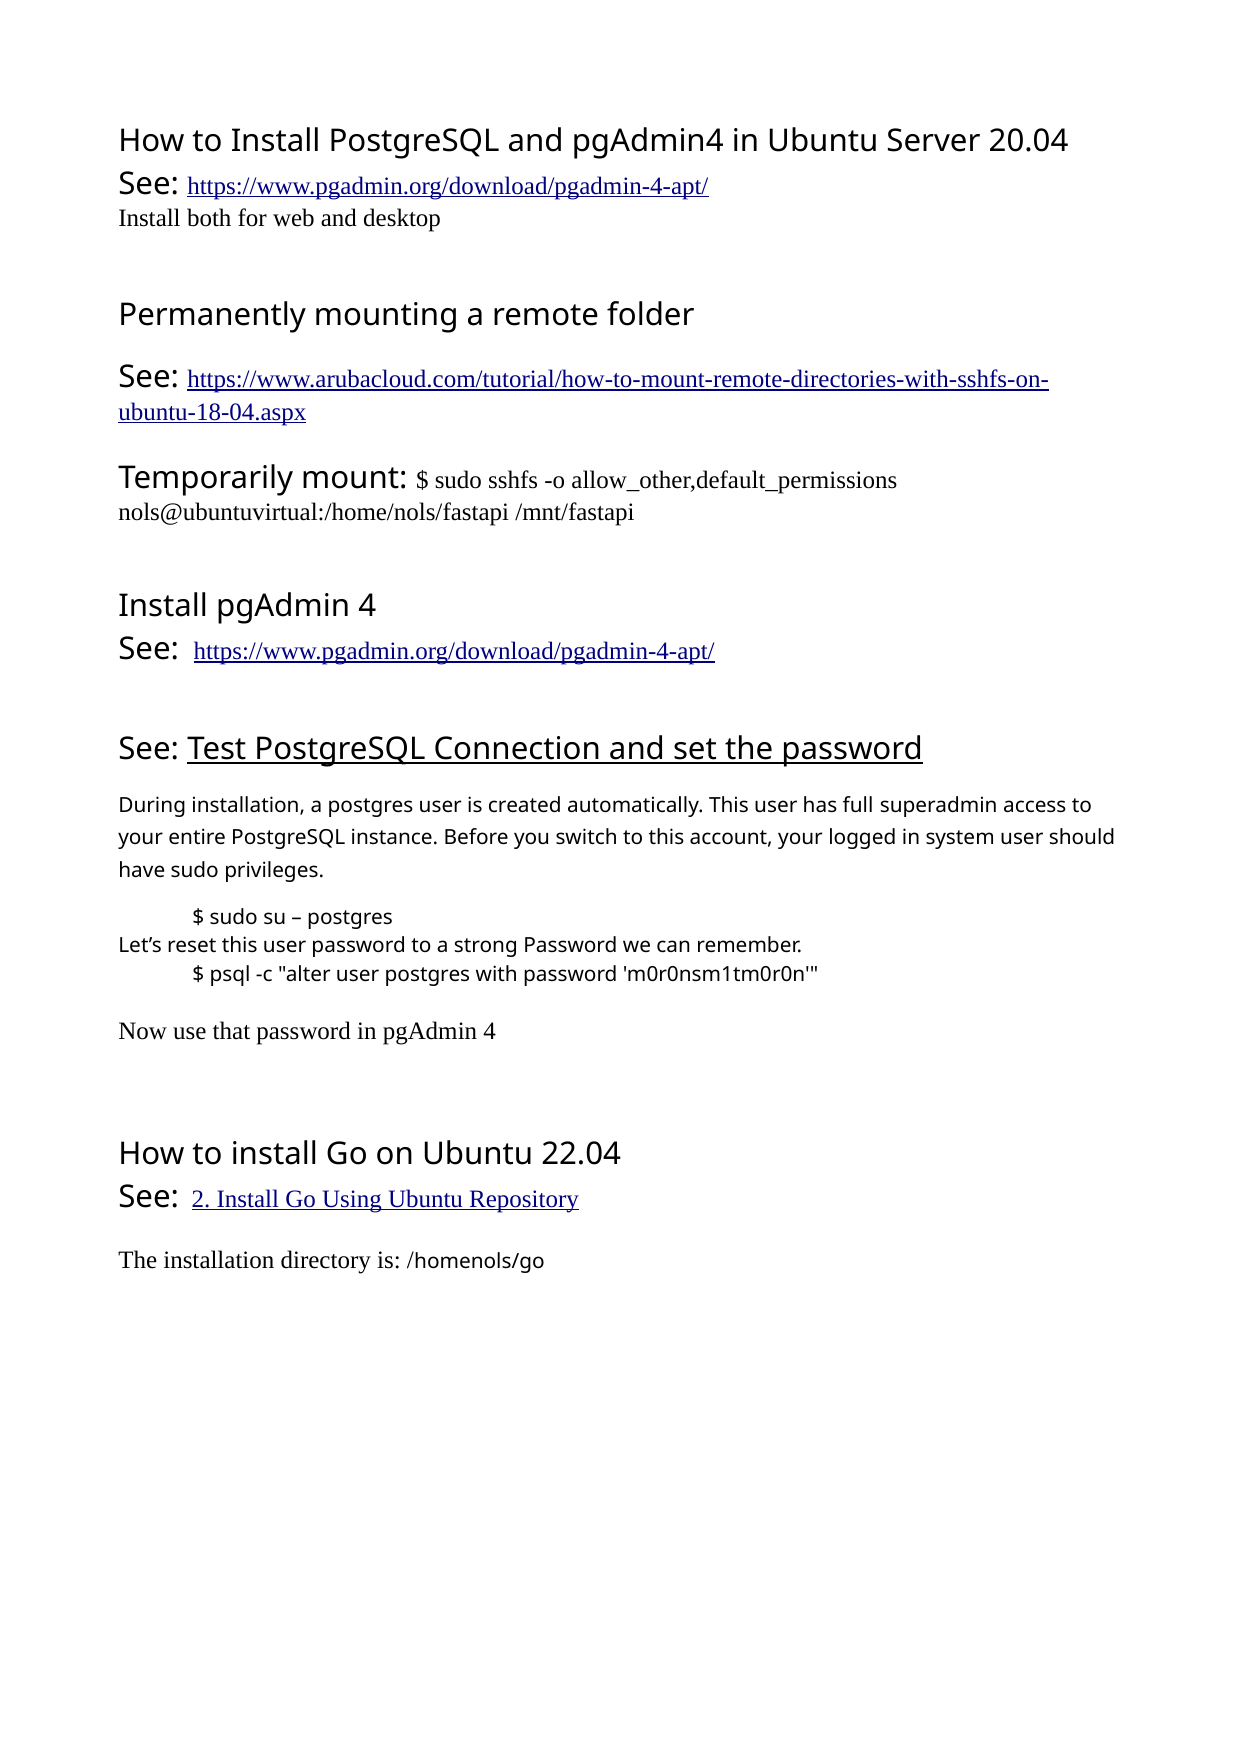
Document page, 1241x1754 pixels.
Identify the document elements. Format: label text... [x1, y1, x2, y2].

subtitle Permanently mounting a remote folder [118, 292, 1122, 335]
text See: 2. Install Go Using Ubuntu Repository [118, 1174, 1122, 1216]
text Install pgAdmin 4 [118, 583, 1122, 626]
text Let’s reset this user password to a strong Password we can remember. [118, 931, 1122, 959]
text $ sudo su – postgres [118, 902, 1122, 931]
text Temporarily mount: $ sudo sshfs -o allow_other,default_permissions nols@ubuntuvirtual:/home/nols/fastapi /mnt/fastapi [118, 454, 1122, 526]
text The installation directory is: /homenols/go [118, 1245, 1122, 1274]
text During installation, a postgres user is created automatically. This user has full superadmin access to your entire PostgreSQL instance. Before you switch to this account, your logged in system user should have sudo privileges. [118, 790, 1122, 883]
text Now use that password in pgAdmin 4 [118, 1016, 1122, 1045]
text See: Test PostgreSQL Connection and set the password [118, 726, 1122, 769]
text See: https://www.pgadmin.org/download/pgadmin-4-apt/ [118, 626, 1122, 669]
text See: https://www.pgadmin.org/download/pgadmin-4-apt/ [118, 161, 1122, 203]
text $ psql -c "alter user postgres with password 'm0r0nsm1tm0r0n'" [118, 959, 1122, 987]
text Install both for web and desktop [118, 203, 1122, 232]
text See: https://www.arubacloud.com/tutorial/how-to-mount-remote-directories-with-sshfs-on-ubuntu-18-04.aspx [118, 354, 1122, 426]
text How to install Go on Ubuntu 22.04 [118, 1131, 1122, 1174]
subtitle How to Install PostgreSQL and pgAdmin4 in Ubuntu Server 20.04 [118, 118, 1122, 161]
